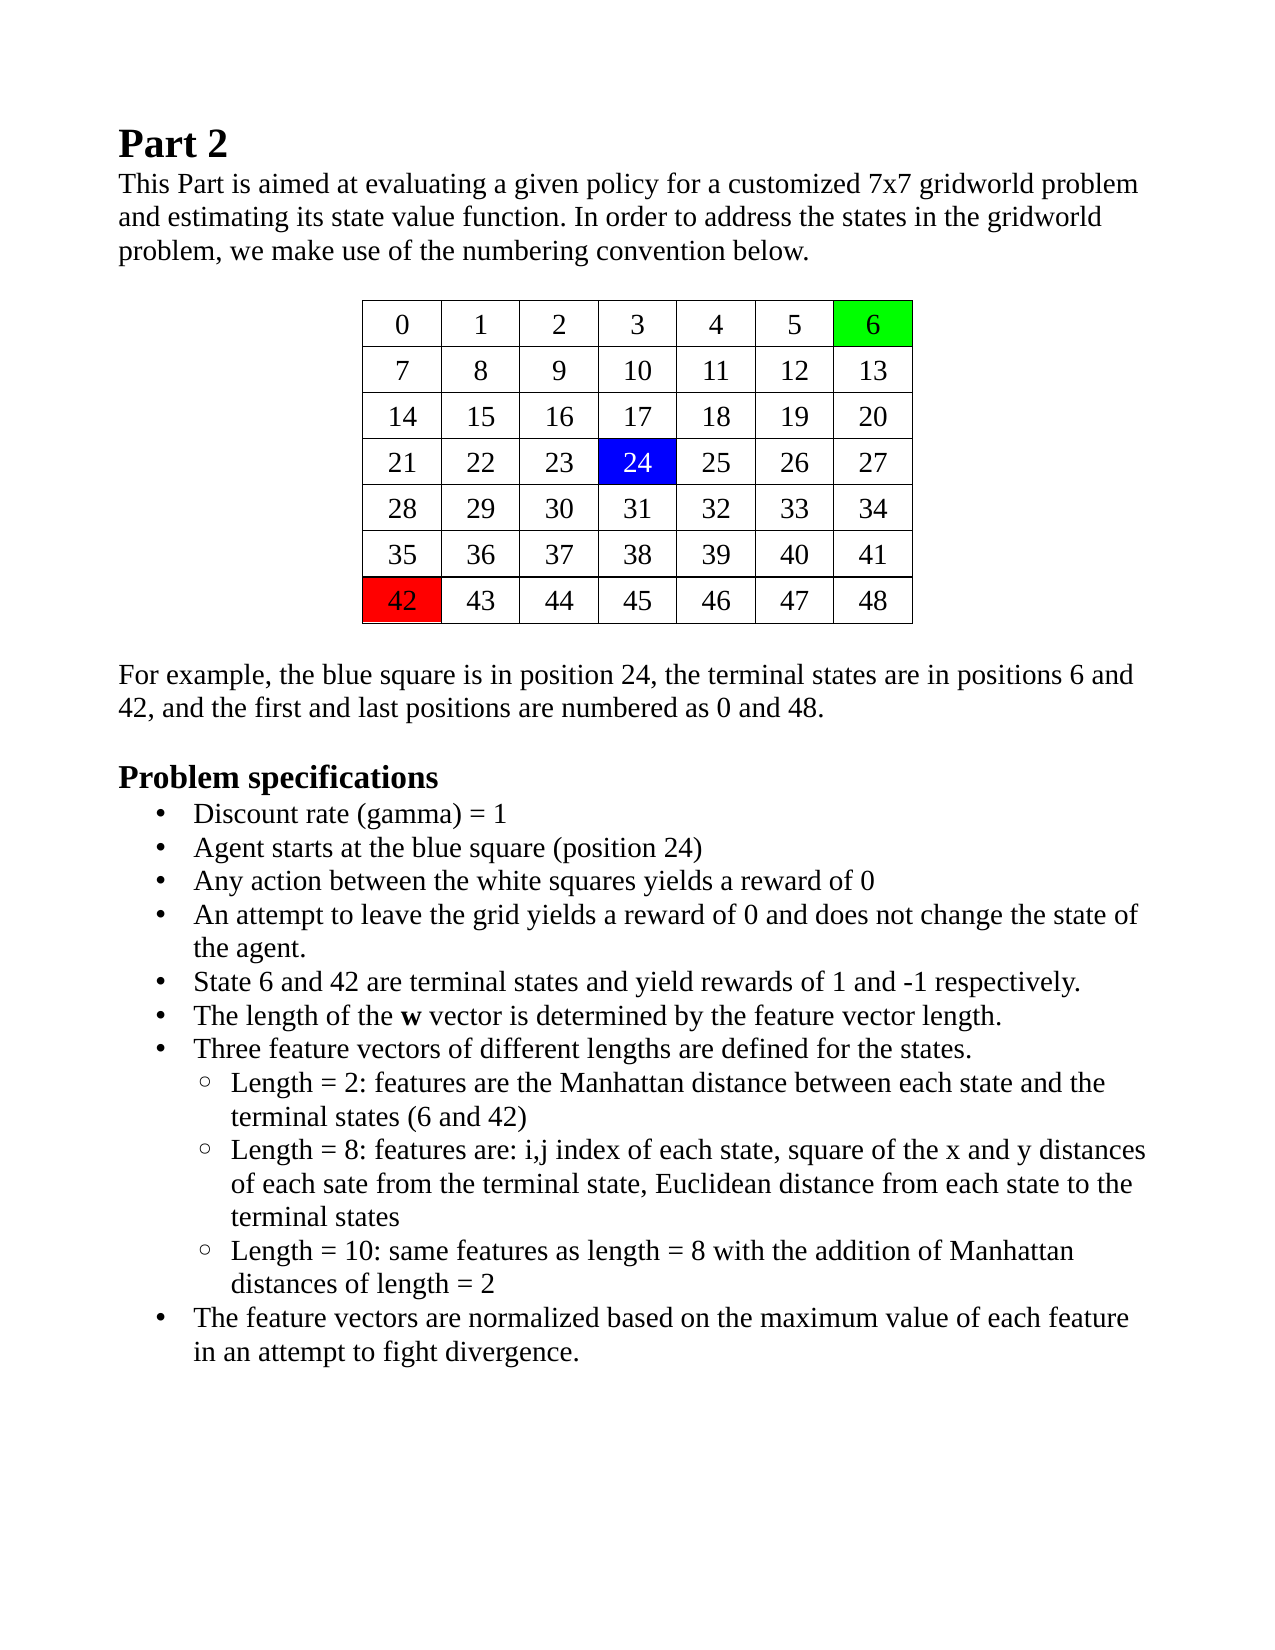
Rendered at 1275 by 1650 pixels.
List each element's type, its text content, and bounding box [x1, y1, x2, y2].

text Part 2 [118, 118, 1157, 166]
table_header 0 [363, 301, 441, 346]
table_cell 46 [677, 578, 755, 622]
table_cell 24 [599, 439, 676, 484]
table_cell 29 [442, 485, 519, 530]
table_cell 12 [756, 347, 833, 392]
list Length = 2: features are the Manhattan distance between each state and the terminal states (6 and 42) [193, 1065, 1157, 1132]
list The length of the w vector is determined by the feature vector length. [156, 998, 1157, 1031]
table_cell 19 [756, 393, 833, 438]
table_cell 32 [677, 485, 755, 530]
table_cell 20 [834, 393, 912, 438]
table_header 5 [756, 301, 833, 346]
table_cell 44 [520, 578, 598, 622]
table_cell 10 [599, 347, 676, 392]
table_cell 8 [442, 347, 519, 392]
table_cell 38 [599, 531, 676, 576]
table_cell 11 [677, 347, 755, 392]
list Agent starts at the blue square (position 24) [156, 830, 1157, 863]
table_cell 9 [520, 347, 598, 392]
list The feature vectors are normalized based on the maximum value of each feature in an attempt to fight divergence. [156, 1300, 1157, 1367]
table_header 3 [599, 301, 676, 346]
table_header 6 [834, 301, 912, 346]
table_cell 35 [363, 531, 441, 576]
list Discount rate (gamma) = 1 [156, 796, 1157, 830]
list Length = 8: features are: i,j index of each state, square of the x and y distances of each sate from the terminal state, Euclidean distance from each state to the terminal states [193, 1132, 1157, 1233]
table_cell 16 [520, 393, 598, 438]
table_cell 48 [834, 578, 912, 622]
table_cell 45 [599, 578, 676, 622]
table_header 1 [442, 301, 519, 346]
table_cell 28 [363, 485, 441, 530]
table_cell 41 [834, 531, 912, 576]
list State 6 and 42 are terminal states and yield rewards of 1 and -1 respectively. [156, 964, 1157, 998]
text Problem specifications [118, 758, 1157, 796]
table_cell 39 [677, 531, 755, 576]
table_header 4 [677, 301, 755, 346]
table_cell 26 [756, 439, 833, 484]
text For example, the blue square is in position 24, the terminal states are in positions 6 and 42, and the first and last positions are numbered as 0 and 48. [118, 657, 1157, 724]
table_cell 30 [520, 485, 598, 530]
table_cell 36 [442, 531, 519, 576]
table_cell 21 [363, 439, 441, 484]
table_cell 22 [442, 439, 519, 484]
table_cell 14 [363, 393, 441, 438]
table_cell 18 [677, 393, 755, 438]
table_cell 13 [834, 347, 912, 392]
table_cell 47 [756, 578, 833, 622]
list Three feature vectors of different lengths are defined for the states. [156, 1031, 1157, 1065]
table_cell 40 [756, 531, 833, 576]
list Any action between the white squares yields a reward of 0 [156, 863, 1157, 897]
table_cell 25 [677, 439, 755, 484]
table_cell 34 [834, 485, 912, 530]
list An attempt to leave the grid yields a reward of 0 and does not change the state of the agent. [156, 897, 1157, 964]
table_header 2 [520, 301, 598, 346]
table_cell 15 [442, 393, 519, 438]
table_cell 23 [520, 439, 598, 484]
table_cell 31 [599, 485, 676, 530]
list Length = 10: same features as length = 8 with the addition of Manhattan distances of length = 2 [193, 1233, 1157, 1300]
text This Part is aimed at evaluating a given policy for a customized 7x7 gridworld problem and estimating its state value function. In order to address the states in the gridworld problem, we make use of the numbering convention below. [118, 166, 1157, 267]
table_cell 7 [363, 347, 441, 392]
table_cell 33 [756, 485, 833, 530]
table_cell 27 [834, 439, 912, 484]
table_cell 17 [599, 393, 676, 438]
table_cell 43 [442, 578, 519, 622]
table_cell 37 [520, 531, 598, 576]
table_cell 42 [363, 578, 441, 622]
